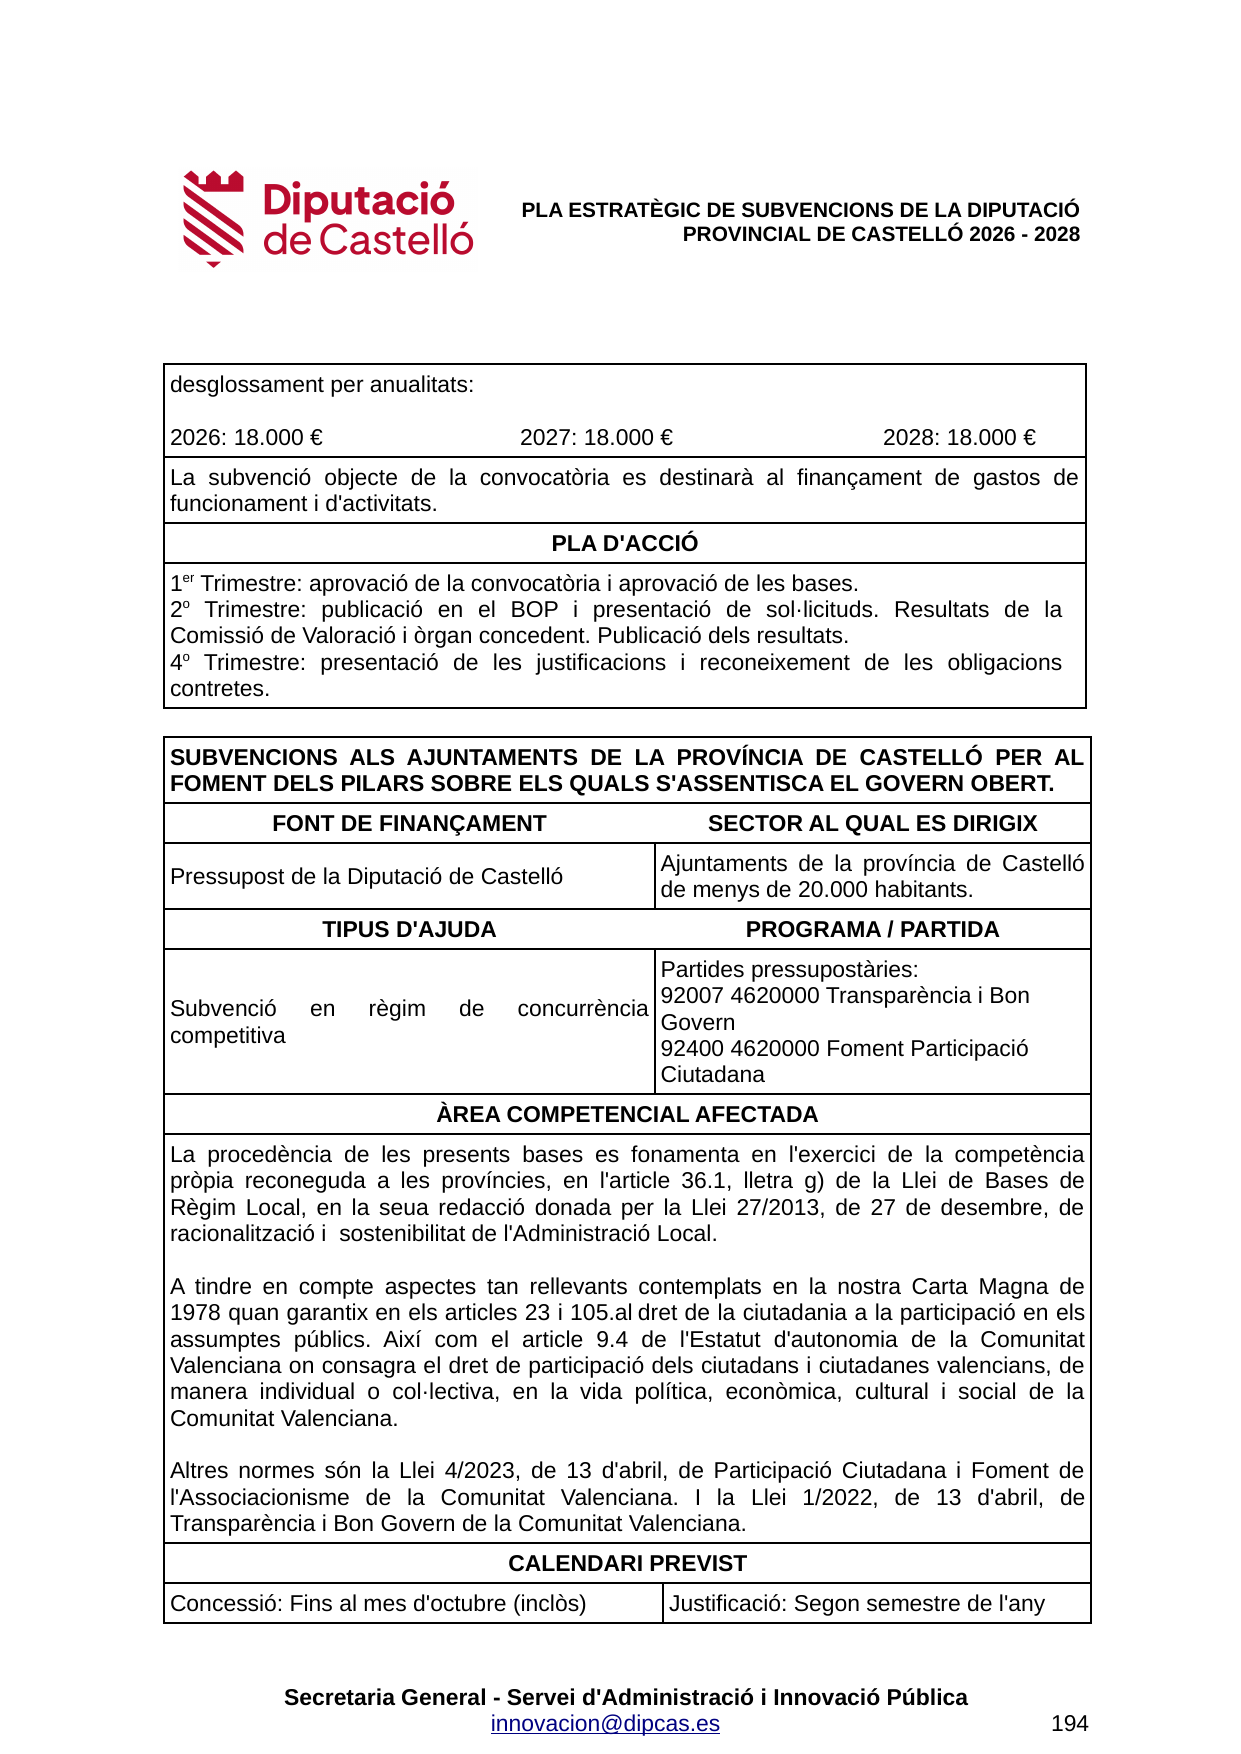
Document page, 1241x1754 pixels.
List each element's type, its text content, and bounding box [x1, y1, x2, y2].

table_cell ÀREA COMPETENCIAL AFECTADA [165, 1095, 1090, 1133]
table_cell Ajuntaments de la província de Castelló de menys de 20.000 habitants. [656, 844, 1090, 908]
table_cell La subvenció objecte de la convocatòria es destinarà al finançament de gastos de funcionament i d'activitats. [165, 458, 1085, 522]
table_cell La procedència de les presents bases es fonamenta en l'exercici de la competència pròpia reconeguda a les províncies, en l'article 36.1, lletra g) de la Llei de Bases de Règim Local, en la seua redacció donada per la Llei 27/2013, de 27 de desembre, de racionalització i sostenibilitat de l'Administració Local. A tindre en compte aspectes tan rellevants contemplats en la nostra Carta Magna de 1978 quan garantix en els articles 23 i 105.al dret de la ciutadania a la participació en els assumptes públics. Així com el article 9.4 de l'Estatut d'autonomia de la Comunitat Valenciana on consagra el dret de participació dels ciutadans i ciutadanes valencians, de manera individual o col·lectiva, en la vida política, econòmica, cultural i social de la Comunitat Valenciana. Altres normes són la Llei 4/2023, de 13 d'abril, de Participació Ciutadana i Foment de l'Associacionisme de la Comunitat Valenciana. I la Llei 1/2022, de 13 d'abril, de Transparència i Bon Govern de la Comunitat Valenciana. [165, 1135, 1090, 1542]
table_cell PLA D'ACCIÓ [165, 524, 1085, 562]
table_header SUBVENCIONS ALS AJUNTAMENTS DE LA PROVÍNCIA DE CASTELLÓ PER AL FOMENT DELS PILARS SOBRE ELS QUALS S'ASSENTISCA EL GOVERN OBERT. [165, 738, 1090, 802]
table_cell PROGRAMA / PARTIDA [655, 910, 1090, 948]
table_cell desglossament per anualitats: 2026: 18.000 € 2027: 18.000 € 2028: 18.000 € [165, 365, 1085, 456]
table_cell Partides pressupostàries: 92007 4620000 Transparència i Bon Govern 92400 4620000 Foment Participació Ciutadana [656, 950, 1090, 1093]
table_cell Concessió: Fins al mes d'octubre (inclòs) [165, 1584, 662, 1622]
picture [178, 167, 478, 272]
table_cell Subvenció en règim de concurrència competitiva [165, 950, 654, 1093]
table_cell CALENDARI PREVIST [165, 1544, 1090, 1582]
table_cell 1er Trimestre: aprovació de la convocatòria i aprovació de les bases. 2o Trimestre: publicació en el BOP i presentació de sol·licituds. Resultats de la Comissió de Valoració i òrgan concedent. Publicació dels resultats. 4o Trimestre: presentació de les justificacions i reconeixement de les obligacions contretes. [165, 564, 1085, 707]
table_cell Justificació: Segon semestre de l'any [664, 1584, 1090, 1622]
table_cell SECTOR AL QUAL ES DIRIGIX [655, 804, 1090, 842]
table_cell Pressupost de la Diputació de Castelló [165, 844, 654, 908]
table_cell TIPUS D'AJUDA [165, 910, 655, 948]
table_cell FONT DE FINANÇAMENT [165, 804, 655, 842]
